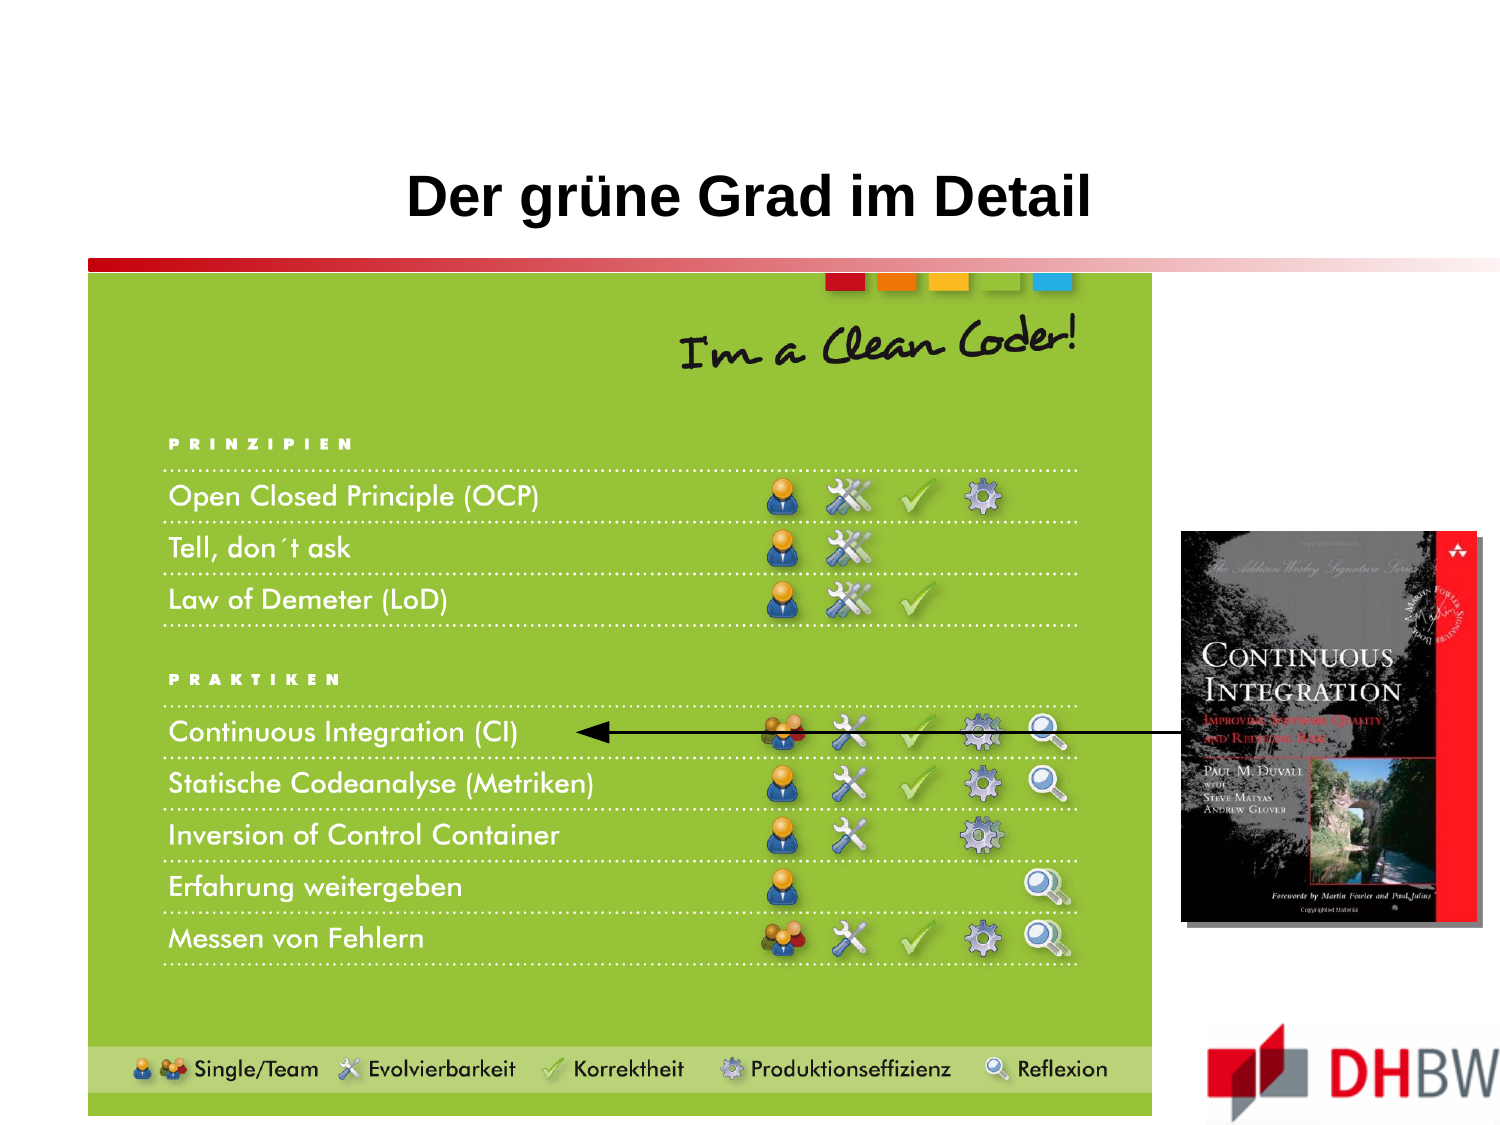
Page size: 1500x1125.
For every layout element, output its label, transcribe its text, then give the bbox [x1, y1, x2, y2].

picture [88, 273, 1152, 1116]
title Der grüne Grad im Detail [112, 20, 1388, 367]
picture [1181, 531, 1477, 922]
picture [1206, 1021, 1500, 1125]
